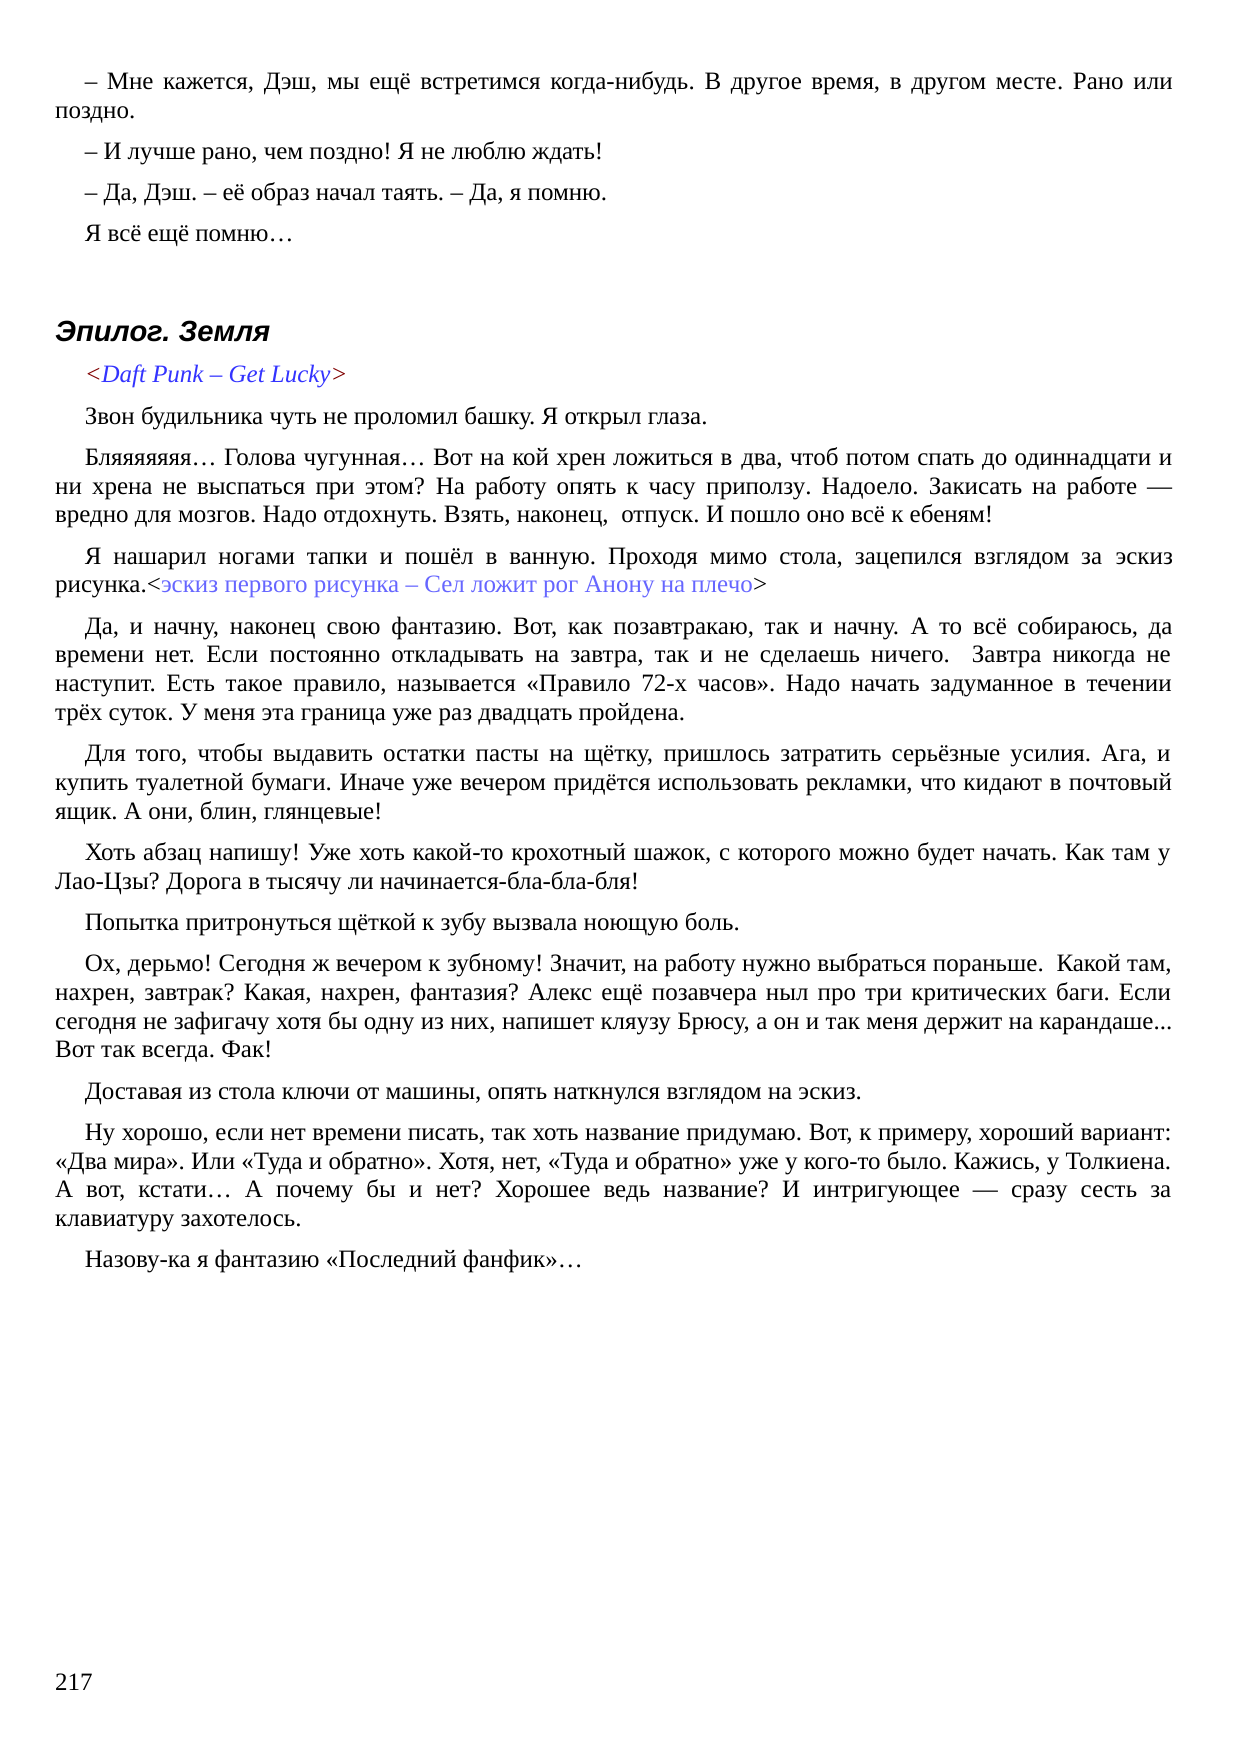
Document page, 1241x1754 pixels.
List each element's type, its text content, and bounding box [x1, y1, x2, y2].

text Попытка притронуться щёткой к зубу вызвала ноющую боль. [55, 907, 1173, 936]
text Я нашарил ногами тапки и пошёл в ванную. Проходя мимо стола, зацепился взглядом за эскиз рисунка.<эскиз первого рисунка – Сел ложит рог Анону на плечо> [55, 541, 1173, 598]
subtitle Эпилог. Земля [55, 313, 1173, 347]
text – Да, Дэш. – её образ начал таять. – Да, я помню. [55, 177, 1173, 206]
text – Мне кажется, Дэш, мы ещё встретимся когда-нибудь. В другое время, в другом месте. Рано или поздно. [55, 66, 1173, 123]
text Звон будильника чуть не проломил башку. Я открыл глаза. [55, 401, 1173, 429]
text Да, и начну, наконец свою фантазию. Вот, как позавтракаю, так и начну. А то всё собираюсь, да времени нет. Если постоянно откладывать на завтра, так и не сделаешь ничего. Завтра никогда не наступит. Есть такое правило, называется «Правило 72-х часов». Надо начать задуманное в течении трёх суток. У меня эта граница уже раз двадцать пройдена. [55, 611, 1173, 726]
text Ну хорошо, если нет времени писать, так хоть название придумаю. Вот, к примеру, хороший вариант: «Два мира». Или «Туда и обратно». Хотя, нет, «Туда и обратно» уже у кого-то было. Кажись, у Толкиена. А вот, кстати… А почему бы и нет? Хорошее ведь название? И интригующее — сразу сесть за клавиатуру захотелось. [55, 1117, 1173, 1232]
text Назову-ка я фантазию «Последний фанфик»… [55, 1244, 1173, 1273]
text Я всё ещё помню… [55, 218, 1173, 247]
text – И лучше рано, чем поздно! Я не люблю ждать! [55, 136, 1173, 165]
text Доставая из стола ключи от машины, опять наткнулся взглядом на эскиз. [55, 1076, 1173, 1104]
text Для того, чтобы выдавить остатки пасты на щётку, пришлось затратить серьёзные усилия. Ага, и купить туалетной бумаги. Иначе уже вечером придётся использовать рекламки, что кидают в почтовый ящик. А они, блин, глянцевые! [55, 738, 1173, 824]
text Хоть абзац напишу! Уже хоть какой-то крохотный шажок, с которого можно будет начать. Как там у Лао-Цзы? Дорога в тысячу ли начинается-бла-бла-бля! [55, 837, 1173, 894]
text Бляяяяяяя… Голова чугунная… Вот на кой хрен ложиться в два, чтоб потом спать до одиннадцати и ни хрена не выспаться при этом? На работу опять к часу приползу. Надоело. Закисать на работе — вредно для мозгов. Надо отдохнуть. Взять, наконец, отпуск. И пошло оно всё к ебеням! [55, 442, 1173, 528]
text <Daft Punk – Get Lucky> [55, 359, 1173, 388]
text Ох, дерьмо! Сегодня ж вечером к зубному! Значит, на работу нужно выбраться пораньше. Какой там, нахрен, завтрак? Какая, нахрен, фантазия? Алекс ещё позавчера ныл про три критических баги. Если сегодня не зафигачу хотя бы одну из них, напишет кляузу Брюсу, а он и так меня держит на карандаше... Вот так всегда. Фак! [55, 948, 1173, 1063]
